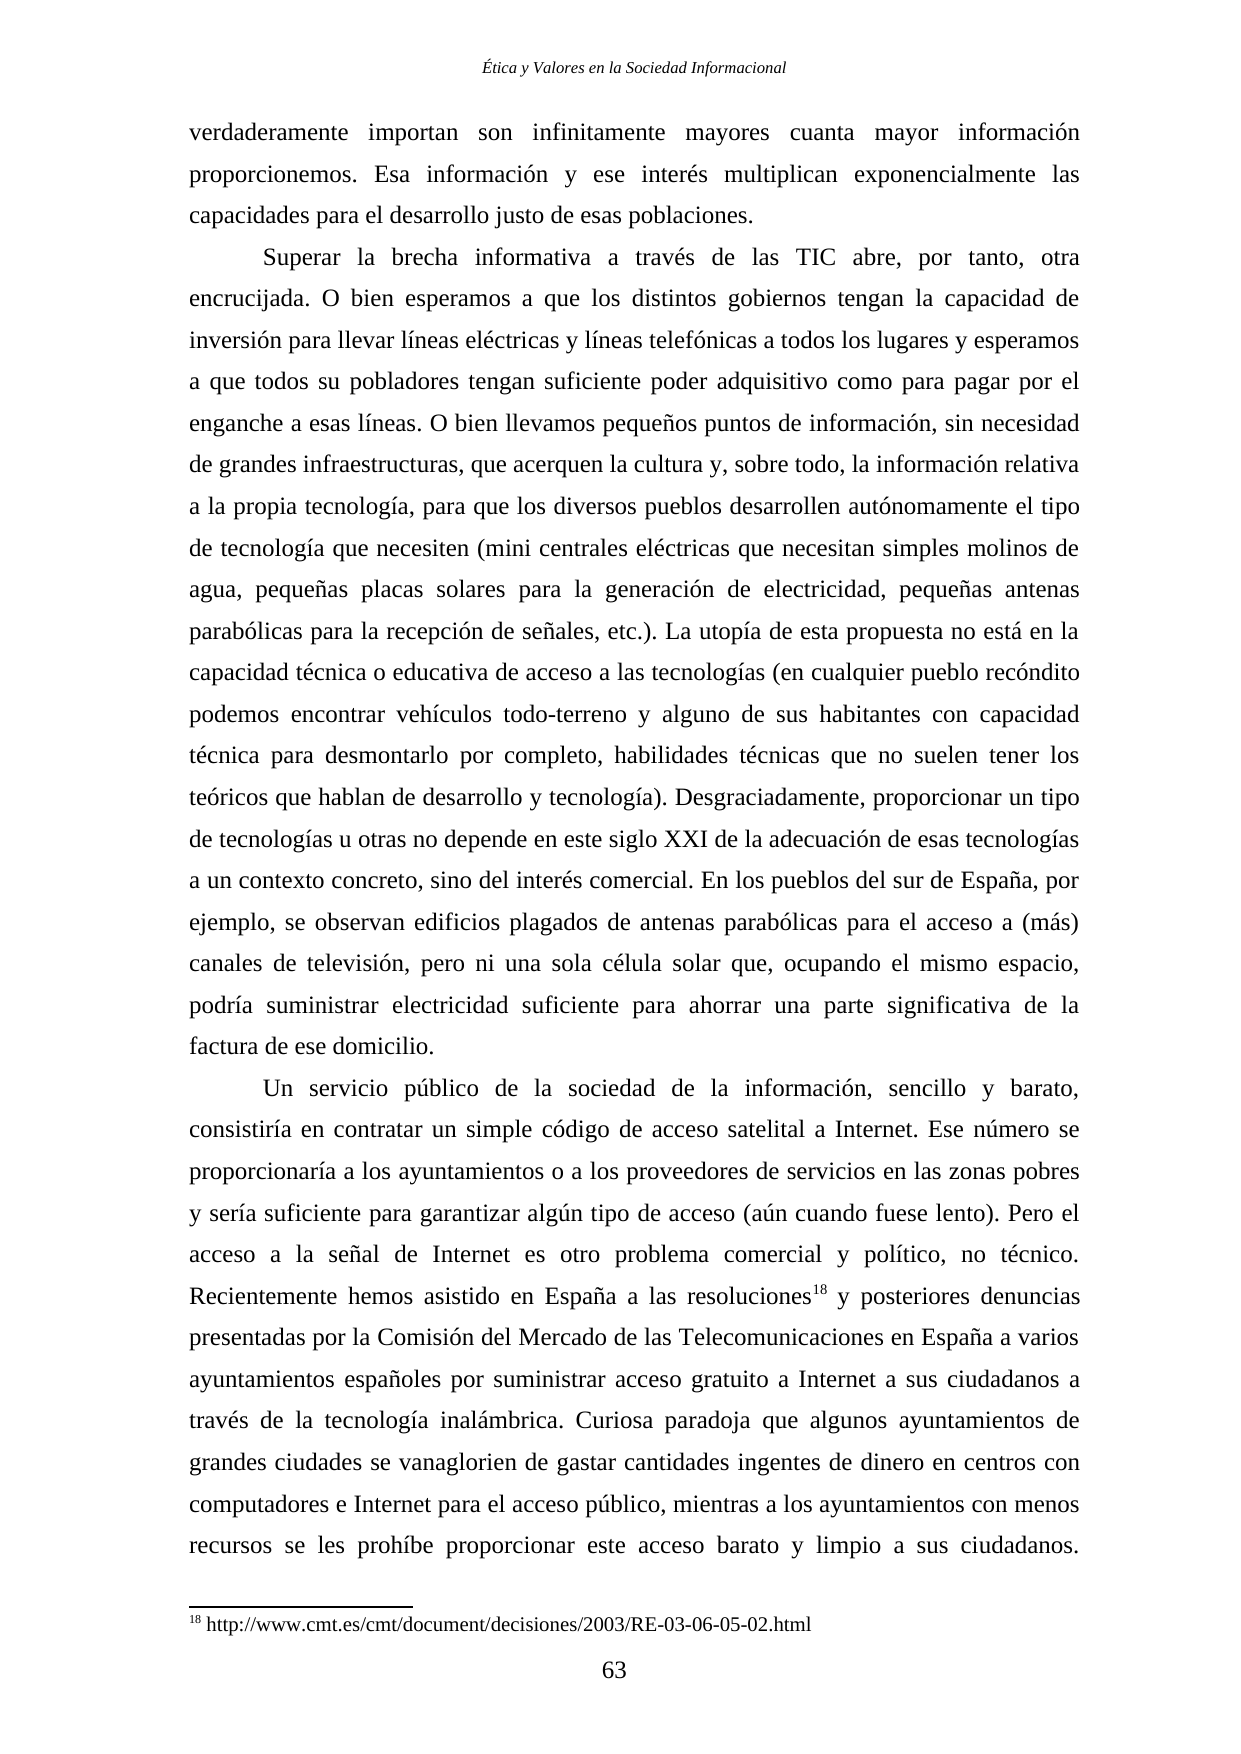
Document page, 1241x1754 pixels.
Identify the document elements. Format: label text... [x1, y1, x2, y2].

text http://www.cmt.es/cmt/document/decisiones/2003/RE-03-06-05-02.html [189, 1613, 1081, 1636]
text verdaderamente importan son infinitamente mayores cuanta mayor información proporcionemos. Esa información y ese interés multiplican exponencialmente las capacidades para el desarrollo justo de esas poblaciones. [189, 118, 1081, 229]
text Superar la brecha informativa a través de las TIC abre, por tanto, otra encrucijada. O bien esperamos a que los distintos gobiernos tengan la capacidad de inversión para llevar líneas eléctricas y líneas telefónicas a todos los lugares y esperamos a que todos su pobladores tengan suficiente poder adquisitivo como para pagar por el enganche a esas líneas. O bien llevamos pequeños puntos de información, sin necesidad de grandes infraestructuras, que acerquen la cultura y, sobre todo, la información relativa a la propia tecnología, para que los diversos pueblos desarrollen autónomamente el tipo de tecnología que necesiten (mini centrales eléctricas que necesitan simples molinos de agua, pequeñas placas solares para la generación de electricidad, pequeñas antenas parabólicas para la recepción de señales, etc.). La utopía de esta propuesta no está en la capacidad técnica o educativa de acceso a las tecnologías (en cualquier pueblo recóndito podemos encontrar vehículos todo-terreno y alguno de sus habitantes con capacidad técnica para desmontarlo por completo, habilidades técnicas que no suelen tener los teóricos que hablan de desarrollo y tecnología). Desgraciadamente, proporcionar un tipo de tecnologías u otras no depende en este siglo XXI de la adecuación de esas tecnologías a un contexto concreto, sino del interés comercial. En los pueblos del sur de España, por ejemplo, se observan edificios plagados de antenas parabólicas para el acceso a (más) canales de televisión, pero ni una sola célula solar que, ocupando el mismo espacio, podría suministrar electricidad suficiente para ahorrar una parte significativa de la factura de ese domicilio. [189, 243, 1081, 1060]
text Un servicio público de la sociedad de la información, sencillo y barato, consistiría en contratar un simple código de acceso satelital a Internet. Ese número se proporcionaría a los ayuntamientos o a los proveedores de servicios en las zonas pobres y sería suficiente para garantizar algún tipo de acceso (aún cuando fuese lento). Pero el acceso a la señal de Internet es otro problema comercial y político, no técnico. Recientemente hemos asistido en España a las resoluciones y posteriores denuncias presentadas por la Comisión del Mercado de las Telecomunicaciones en España a varios ayuntamientos españoles por suministrar acceso gratuito a Internet a sus ciudadanos a través de la tecnología inalámbrica. Curiosa paradoja que algunos ayuntamientos de grandes ciudades se vanaglorien de gastar cantidades ingentes de dinero en centros con computadores e Internet para el acceso público, mientras a los ayuntamientos con menos recursos se les prohíbe proporcionar este acceso barato y limpio a sus ciudadanos. [189, 1074, 1081, 1559]
